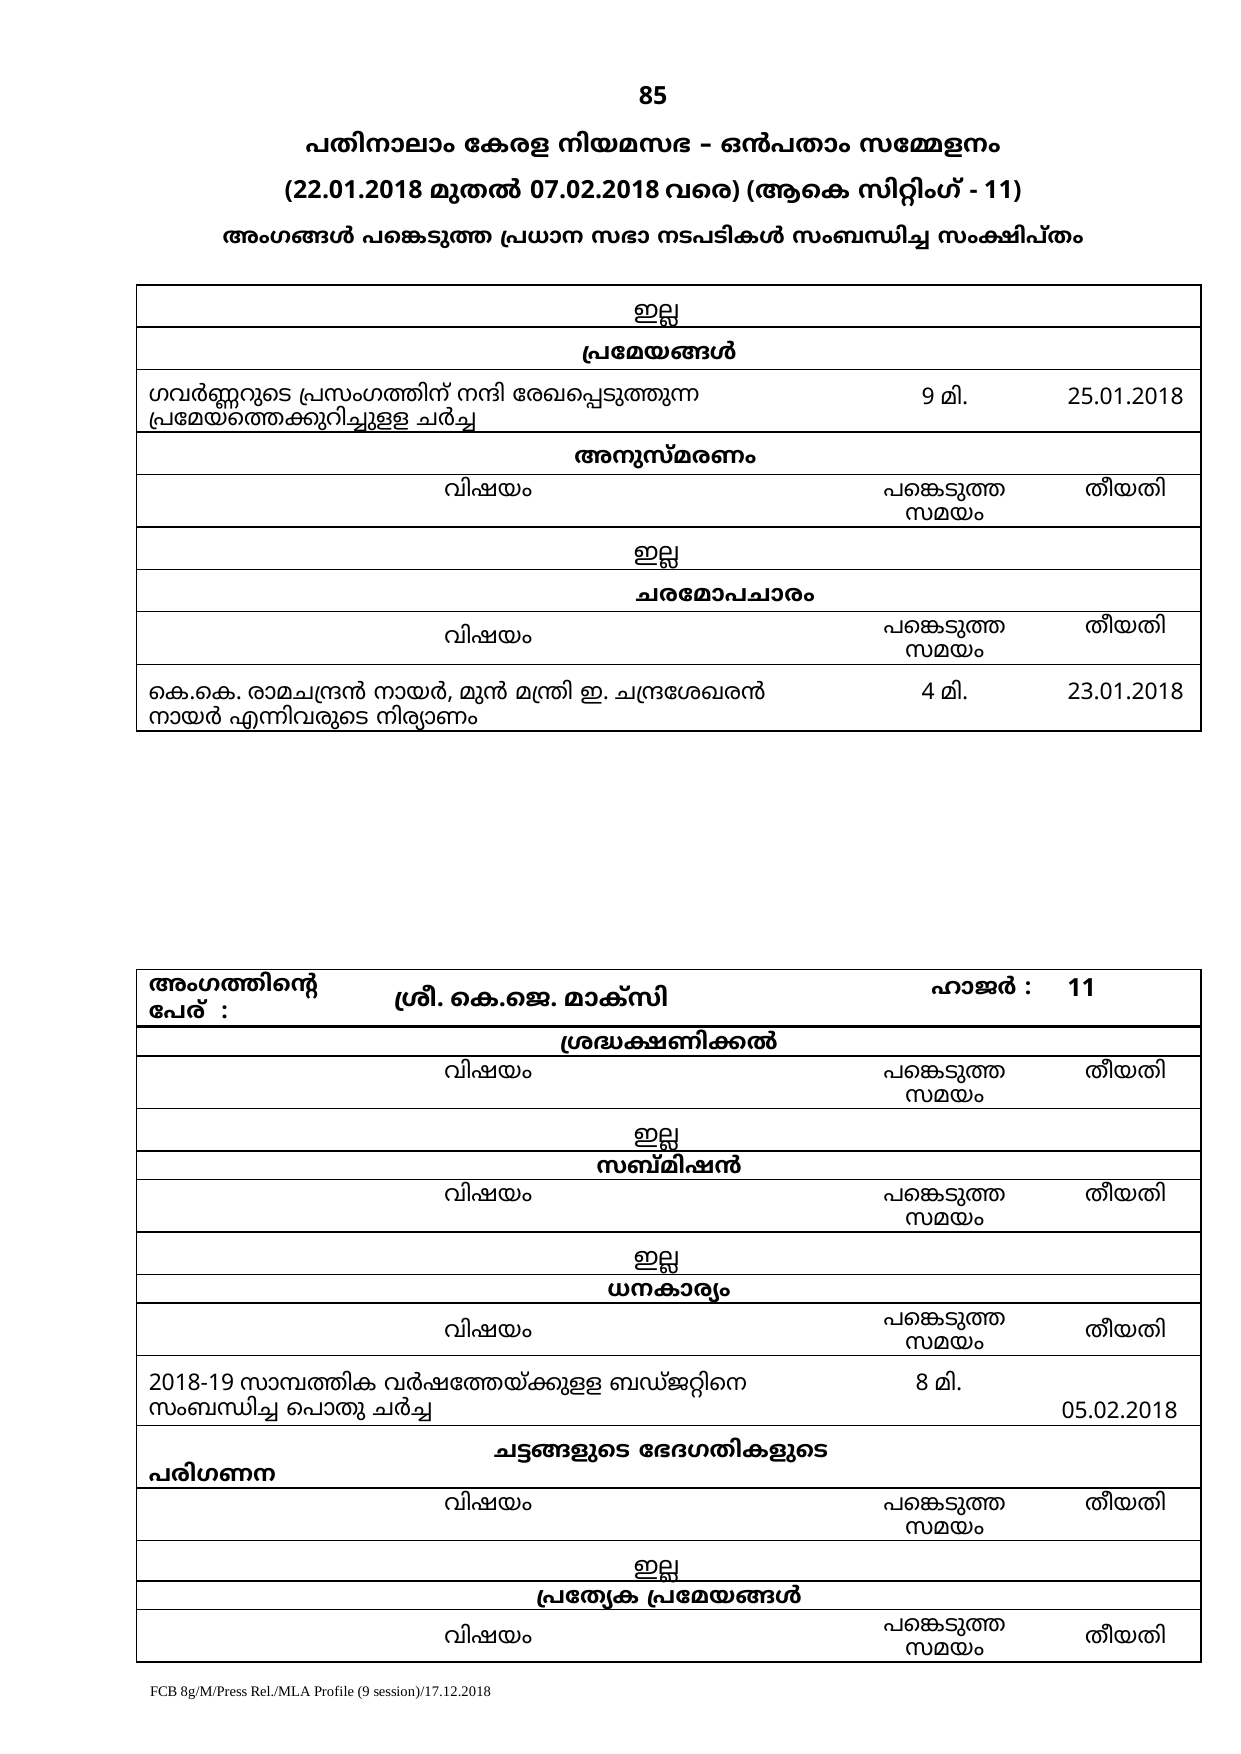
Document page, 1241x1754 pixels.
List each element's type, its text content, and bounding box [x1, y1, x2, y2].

table_cell [1050, 286, 1200, 326]
table_cell വിഷയം [137, 612, 840, 663]
table_cell പങ്കെടുത്ത സമയം [840, 1304, 1049, 1355]
table_cell തീയതി [1050, 1610, 1200, 1661]
table_cell [1050, 433, 1200, 473]
table_cell വിഷയം [137, 475, 840, 526]
table_cell സബ്മിഷൻ [137, 1152, 1200, 1178]
table_cell വിഷയം [137, 1180, 840, 1231]
table_cell 8 മി. [840, 1356, 1049, 1425]
table_cell [1050, 1109, 1200, 1150]
table_cell ഇല്ല [137, 1541, 840, 1580]
table_cell [840, 433, 1049, 473]
table_cell [1050, 1233, 1200, 1273]
table_cell അനുസ്മരണം [137, 433, 840, 473]
table_cell തീയതി [1050, 1180, 1200, 1231]
table_cell ഇല്ല [137, 1233, 840, 1273]
table_cell തീയതി [1050, 1057, 1200, 1108]
table_cell [1050, 328, 1200, 369]
table_cell പങ്കെടുത്ത സമയം [840, 1489, 1049, 1540]
table_cell പങ്കെടുത്ത സമയം [840, 1180, 1049, 1231]
table_cell 23.01.2018 [1050, 665, 1200, 730]
table_header ശ്രീ. കെ.ജെ. മാക്സി [382, 970, 919, 1025]
table_cell [840, 1541, 1049, 1580]
table_cell ചരമോപചാരം [137, 570, 840, 611]
table_cell 4 മി. [840, 665, 1049, 730]
table_cell 2018-19 സാമ്പത്തിക വര്‍ഷത്തേയ്ക്കുളള ബഡ്ജറ്റിനെ സംബന്ധിച്ച പൊതു ചര്‍ച്ച [137, 1356, 840, 1425]
table_header അംഗത്തിന്റെ പേര് : [137, 970, 382, 1025]
table_cell പ്രമേയങ്ങള്‍ [137, 328, 840, 369]
table_cell ചട്ടങ്ങളുടെ ഭേദഗതികളുടെ പരിഗണന [137, 1426, 840, 1487]
table_cell 25.01.2018 [1050, 370, 1200, 431]
table_cell ധനകാര്യം [137, 1275, 1200, 1302]
table_cell ഇല്ല [137, 286, 840, 326]
table_cell ഇല്ല [137, 1109, 840, 1150]
table_cell വിഷയം [137, 1057, 840, 1108]
table_cell [840, 570, 1049, 611]
table_cell [1050, 570, 1200, 611]
table_cell പങ്കെടുത്ത സമയം [840, 475, 1049, 526]
table_cell 9 മി. [840, 370, 1049, 431]
table_cell [840, 328, 1049, 369]
table_header 11 [1055, 970, 1200, 1025]
table_cell [840, 286, 1049, 326]
table_cell പ്രത്യേക പ്രമേയങ്ങള്‍ [137, 1582, 1200, 1609]
table_cell തീയതി [1050, 612, 1200, 663]
table_cell [840, 1109, 1049, 1150]
table_cell കെ.കെ. രാമചന്ദ്രന്‍ നായര്‍, മുന്‍ മന്ത്രി ഇ. ചന്ദ്രശേഖരന്‍ നായര്‍ എന്നിവരുടെ നിര്യാണം [137, 665, 840, 730]
table_cell [1050, 1426, 1200, 1487]
table_cell [840, 528, 1049, 568]
table_cell [840, 1233, 1049, 1273]
table_cell പങ്കെടുത്ത സമയം [840, 1610, 1049, 1661]
table_cell [1050, 528, 1200, 568]
table_cell വിഷയം [137, 1489, 840, 1540]
table_cell വിഷയം [137, 1610, 840, 1661]
table_cell പങ്കെടുത്ത സമയം [840, 612, 1049, 663]
table_cell [1050, 1541, 1200, 1580]
table_cell വിഷയം [137, 1304, 840, 1355]
table_cell [840, 1426, 1049, 1487]
table_cell ഇല്ല [137, 528, 840, 568]
table_cell 05.02.2018 [1050, 1356, 1200, 1425]
table_cell തീയതി [1050, 1304, 1200, 1355]
table_cell തീയതി [1050, 1489, 1200, 1540]
table_header ഹാജര്‍ : [919, 970, 1055, 1025]
table_cell പങ്കെടുത്ത സമയം [840, 1057, 1049, 1108]
table_cell തീയതി [1050, 475, 1200, 526]
table_cell ഗവര്‍ണ്ണറുടെ പ്രസംഗത്തിന് നന്ദി രേഖപ്പെടുത്തുന്ന പ്രമേയത്തെക്കുറിച്ചുളള ചര്‍ച്ച [137, 370, 840, 431]
table_cell ശ്രദ്ധക്ഷണിക്കൽ [137, 1028, 1200, 1055]
